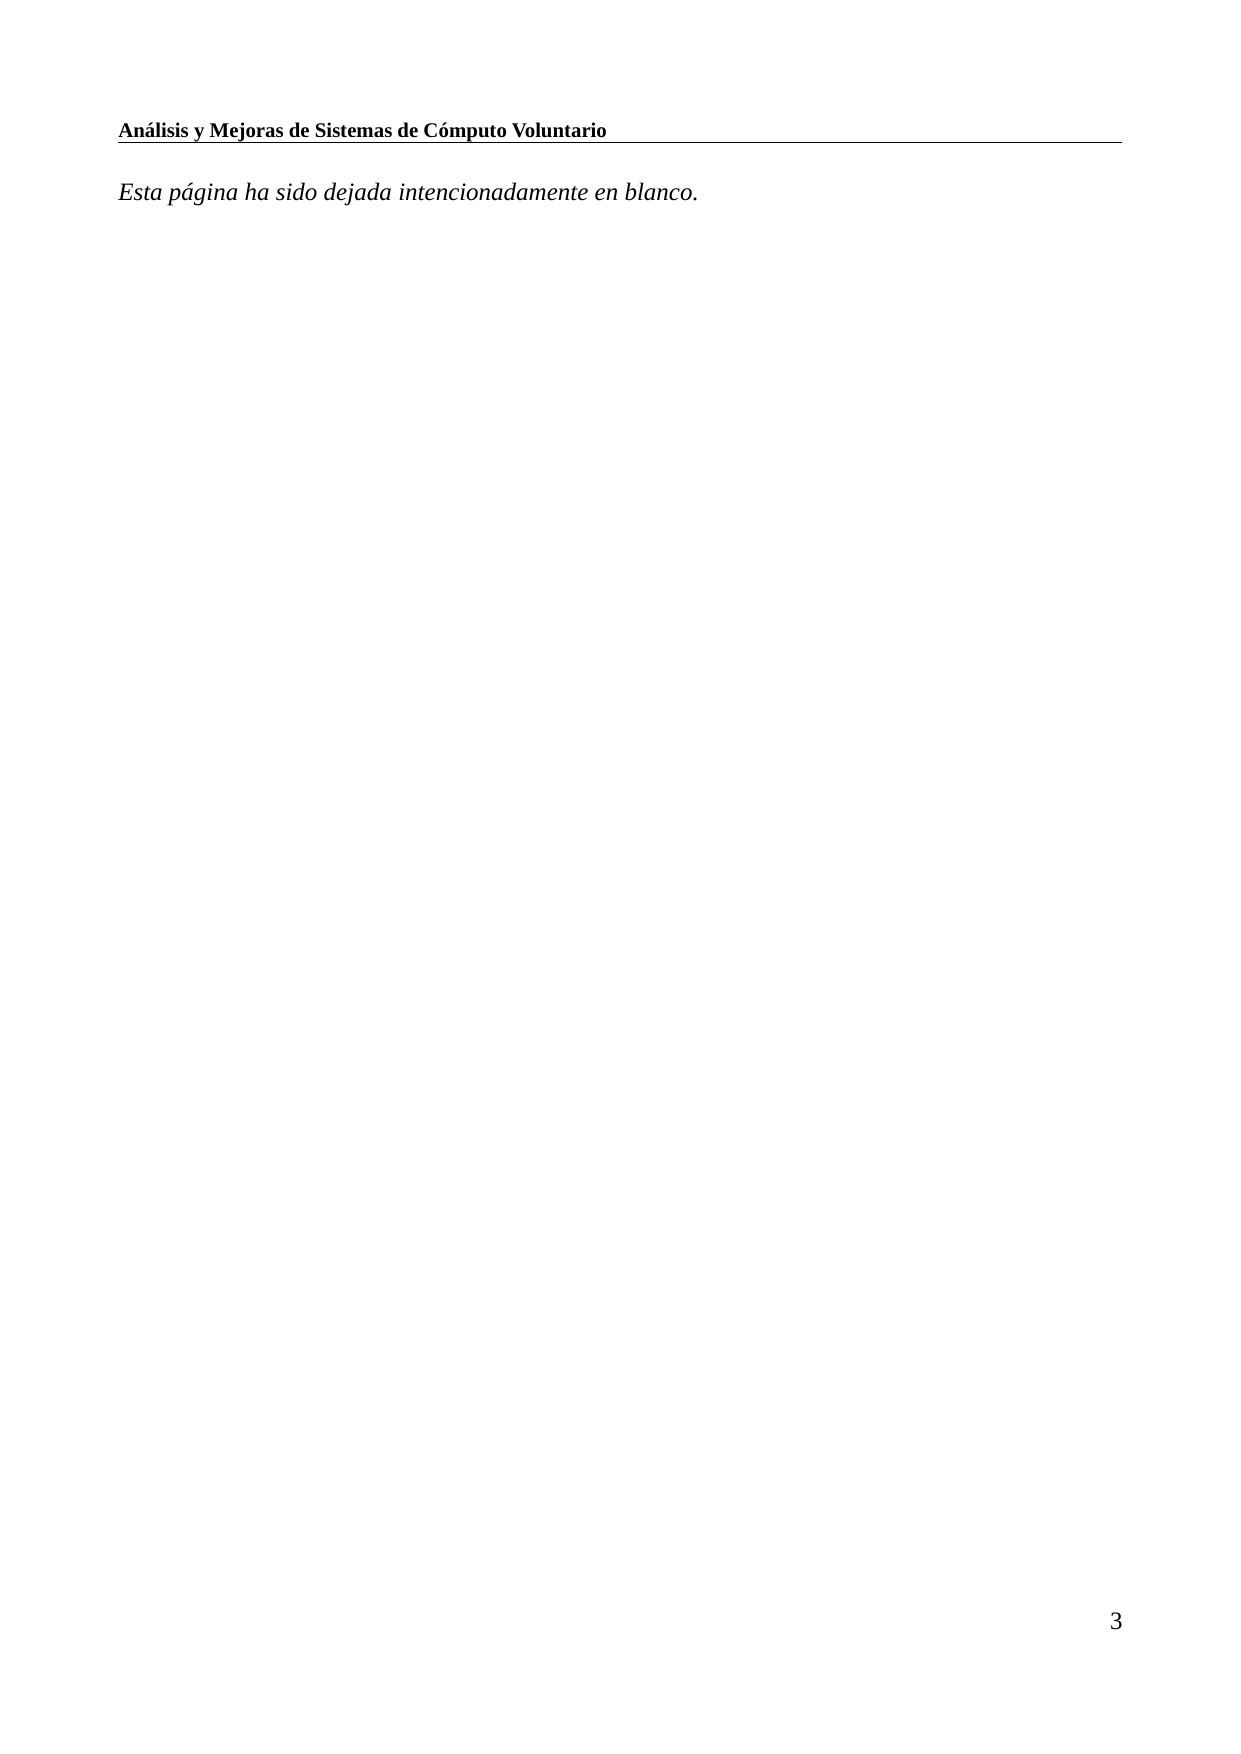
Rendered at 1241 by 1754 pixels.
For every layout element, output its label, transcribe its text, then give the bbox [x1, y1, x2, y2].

text Esta página ha sido dejada intencionadamente en blanco. [118, 177, 1122, 206]
